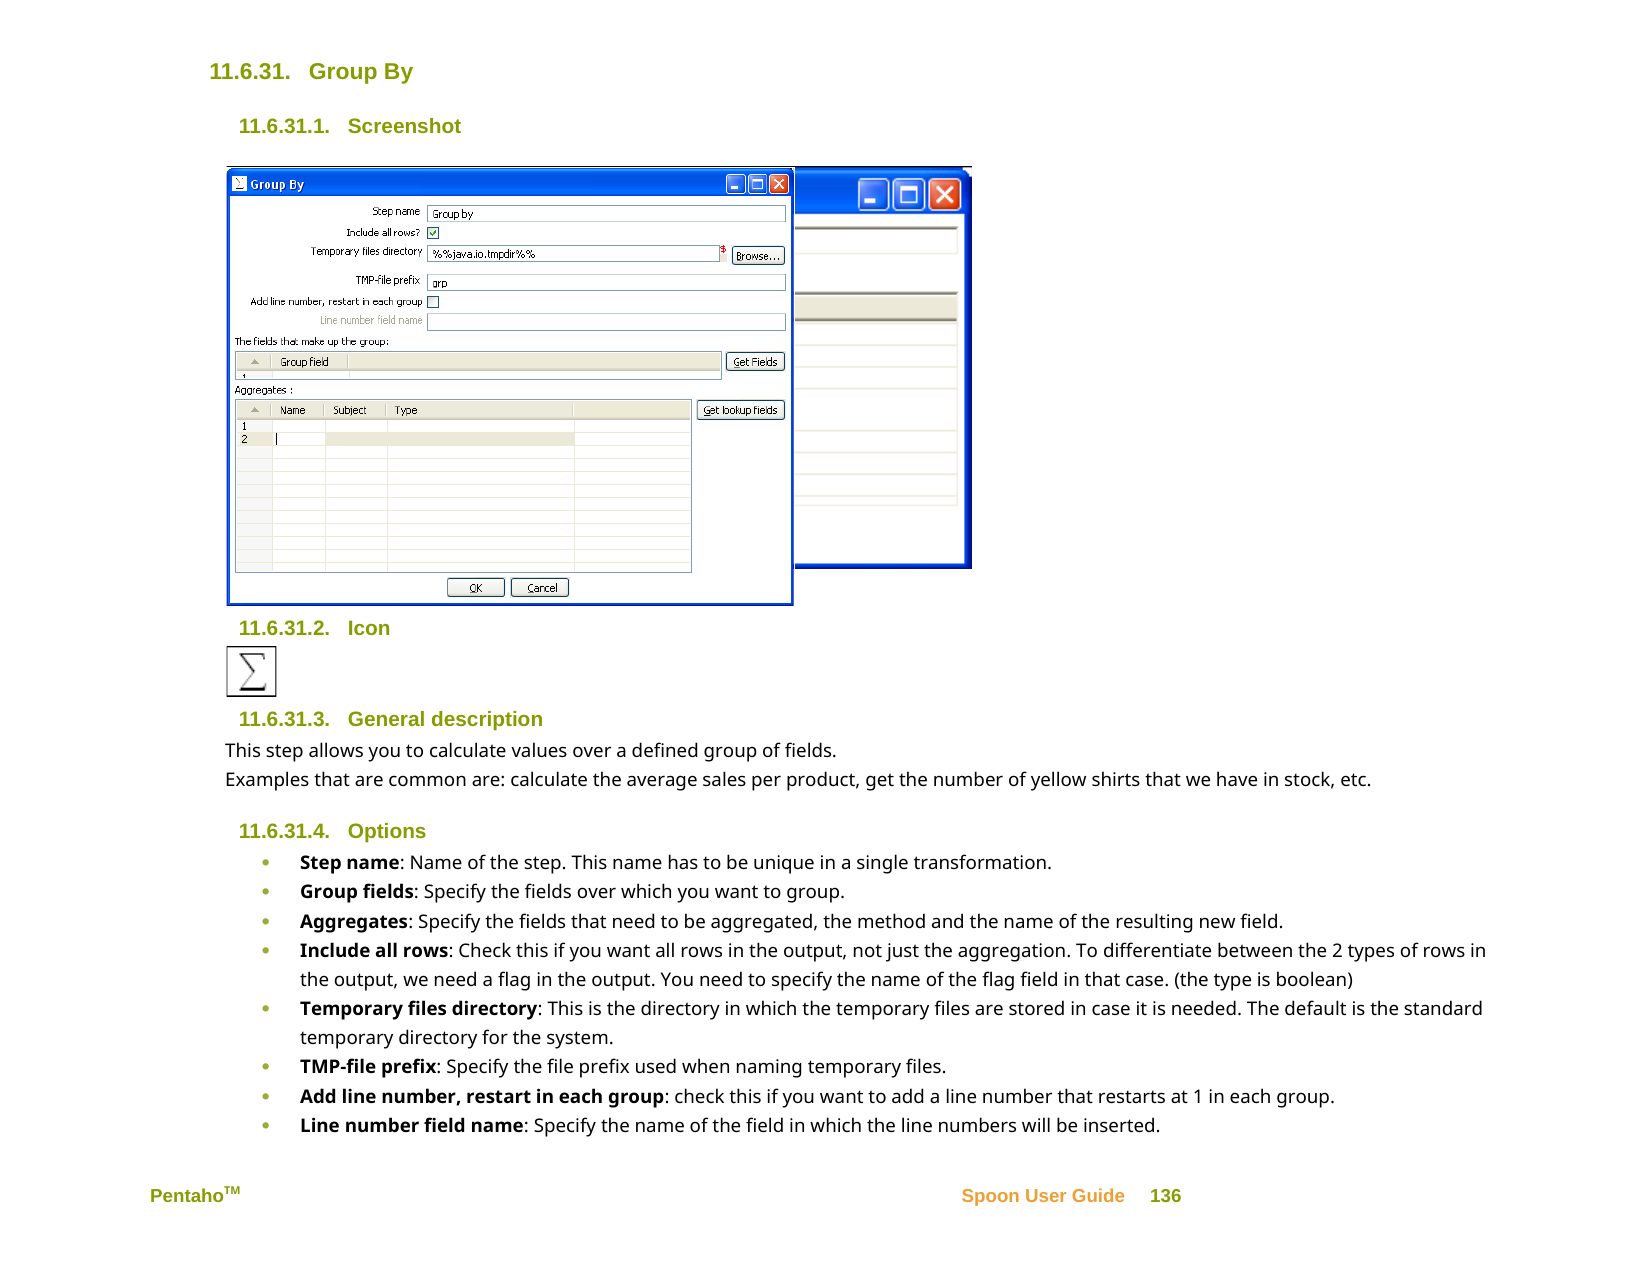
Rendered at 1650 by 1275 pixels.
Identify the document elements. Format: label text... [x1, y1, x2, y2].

list TMP-file prefix: Specify the file prefix used when naming temporary files. [262, 1051, 1500, 1080]
list Group fields: Specify the fields over which you want to group. [262, 876, 1500, 905]
list Temporary files directory: This is the directory in which the temporary files are stored in case it is needed. The default is the standard temporary directory for the system. [262, 992, 1500, 1051]
text This step allows you to calculate values over a defined group of fields. [225, 734, 1500, 763]
list Line number field name: Specify the name of the field in which the line numbers will be inserted. [262, 1109, 1500, 1138]
subtitle Screenshot [239, 106, 1500, 141]
list Include all rows: Check this if you want all rows in the output, not just the aggregation. To differentiate between the 2 types of rows in the output, we need a flag in the output. You need to specify the name of the flag field in that case. (the type is boolean) [262, 934, 1500, 992]
picture [226, 168, 794, 606]
subtitle General description [239, 661, 1500, 733]
list Add line number, restart in each group: check this if you want to add a line number that restarts at 1 in each group. [262, 1080, 1500, 1109]
text Examples that are common are: calculate the average sales per product, get the number of yellow shirts that we have in stock, etc. [225, 763, 1500, 792]
list Step name: Name of the step. This name has to be unique in a single transformation. [262, 846, 1500, 876]
subtitle Icon [239, 159, 1500, 642]
subtitle Options [239, 811, 1500, 846]
subtitle Group By [209, 52, 1500, 87]
list Aggregates: Specify the fields that need to be aggregated, the method and the name of the resulting new field. [262, 905, 1500, 934]
picture [226, 646, 277, 697]
